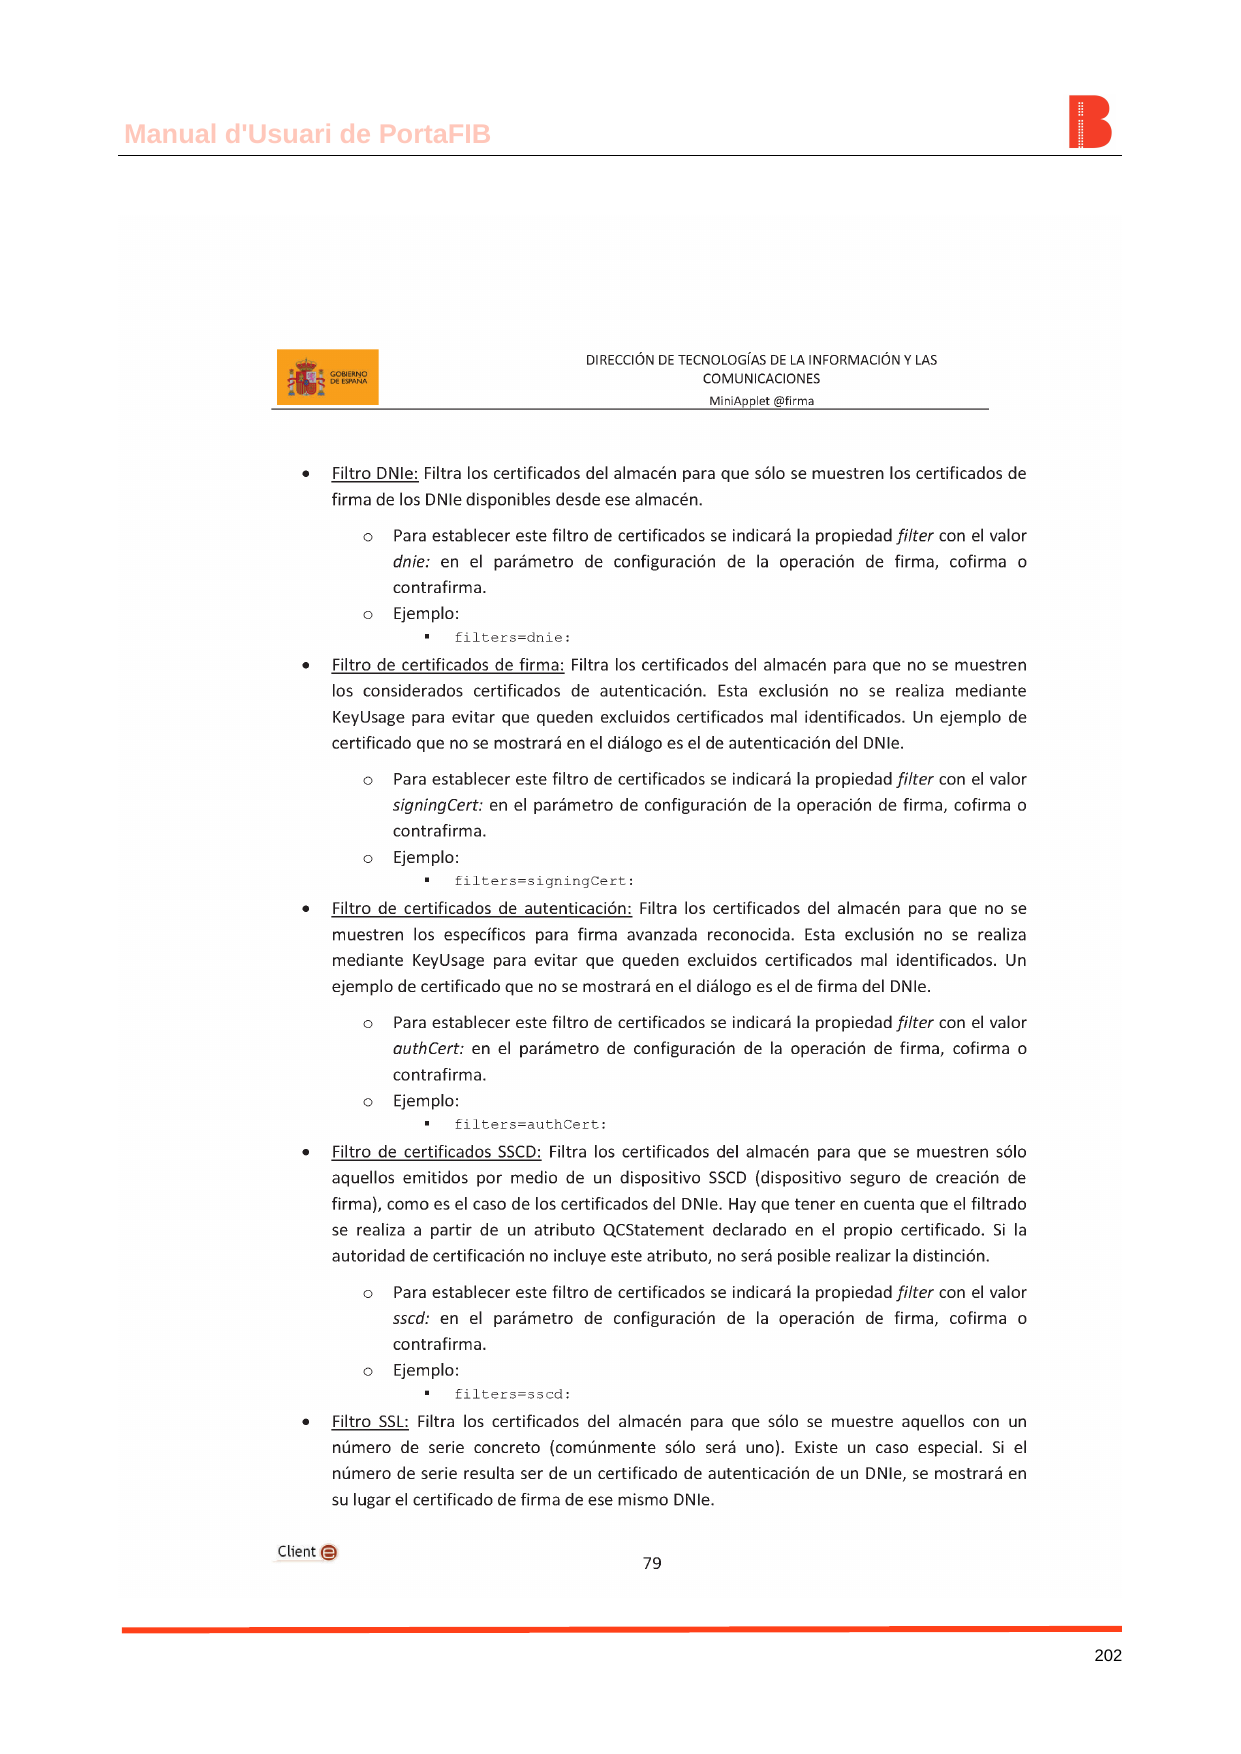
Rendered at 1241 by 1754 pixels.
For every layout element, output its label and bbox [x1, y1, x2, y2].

picture [1063, 94, 1117, 150]
